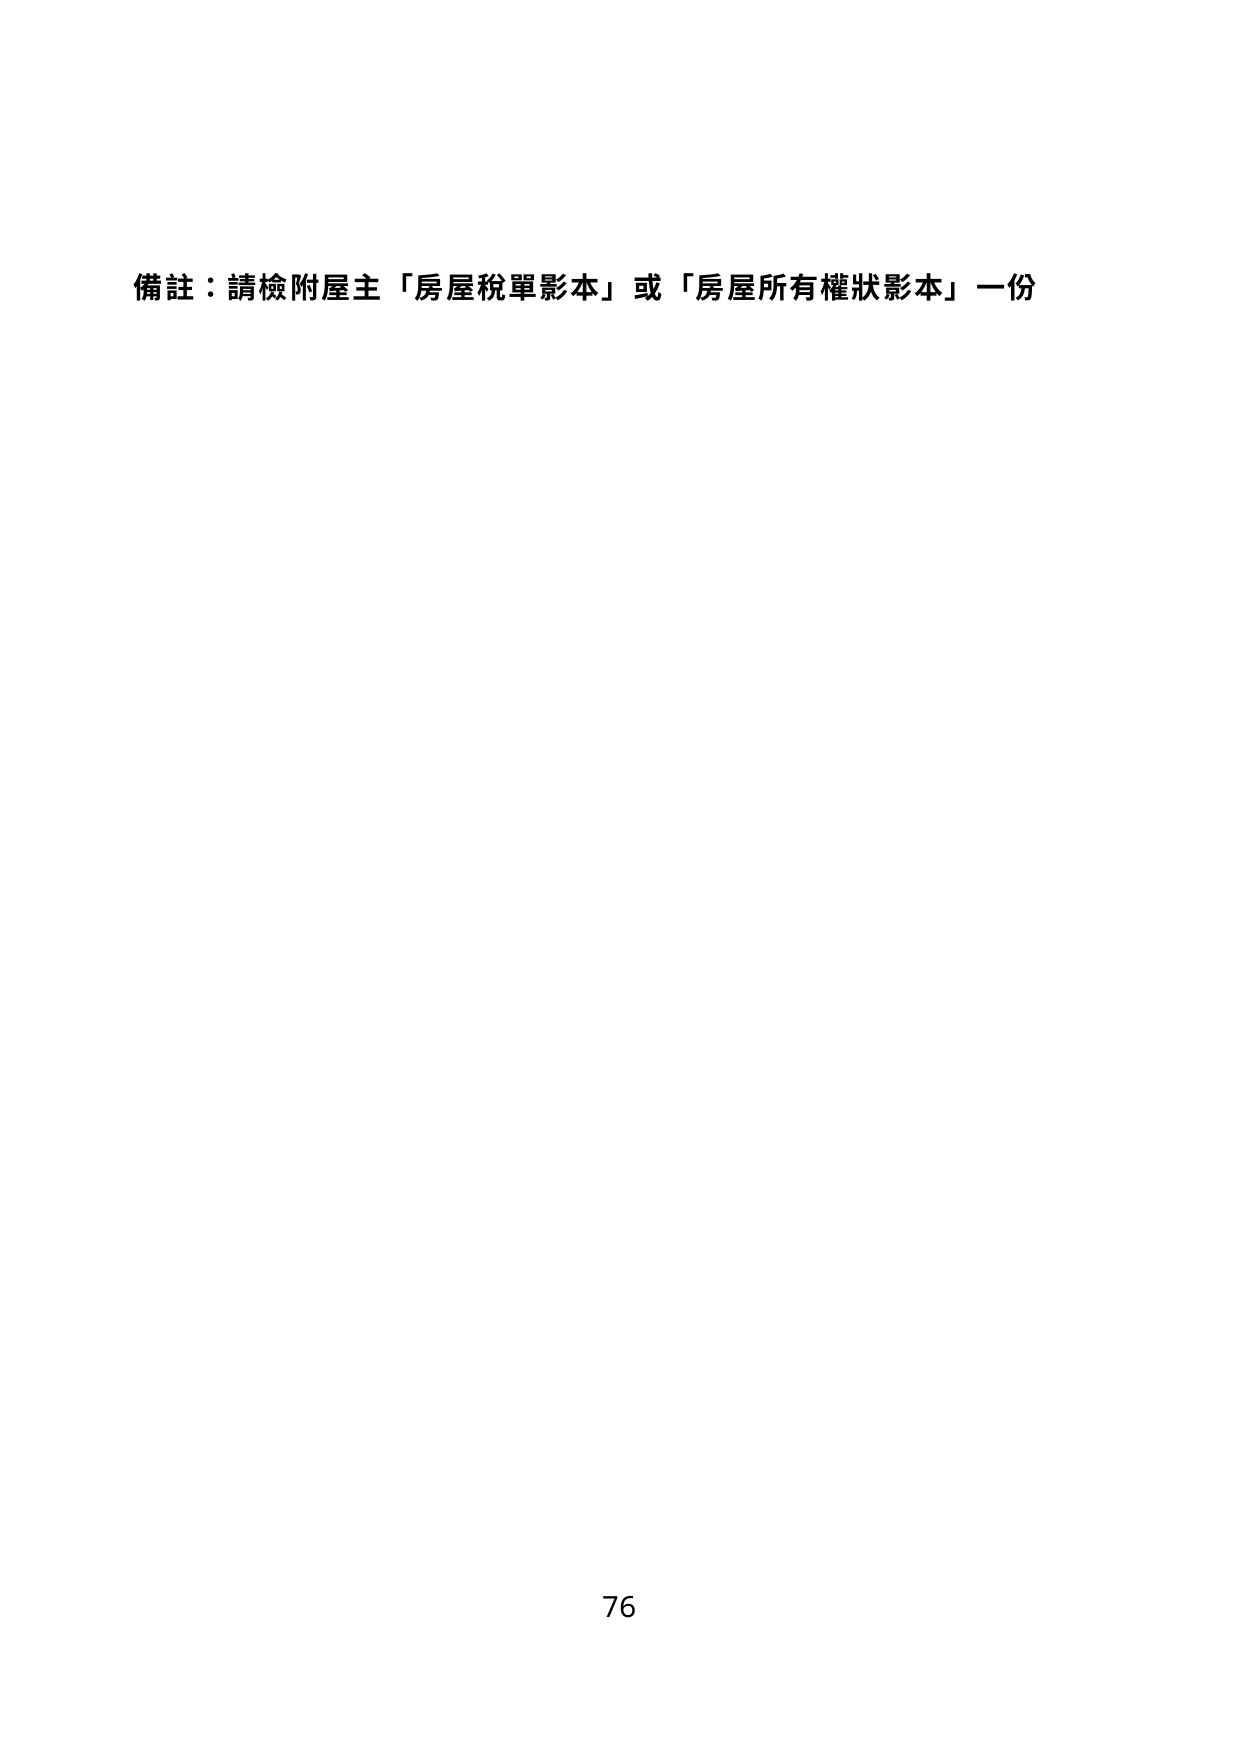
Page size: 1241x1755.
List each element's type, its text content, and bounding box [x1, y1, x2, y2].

text 備註：請檢附屋主「房屋稅單影本」或「房屋所有權狀影本」一份 [124, 244, 1164, 306]
